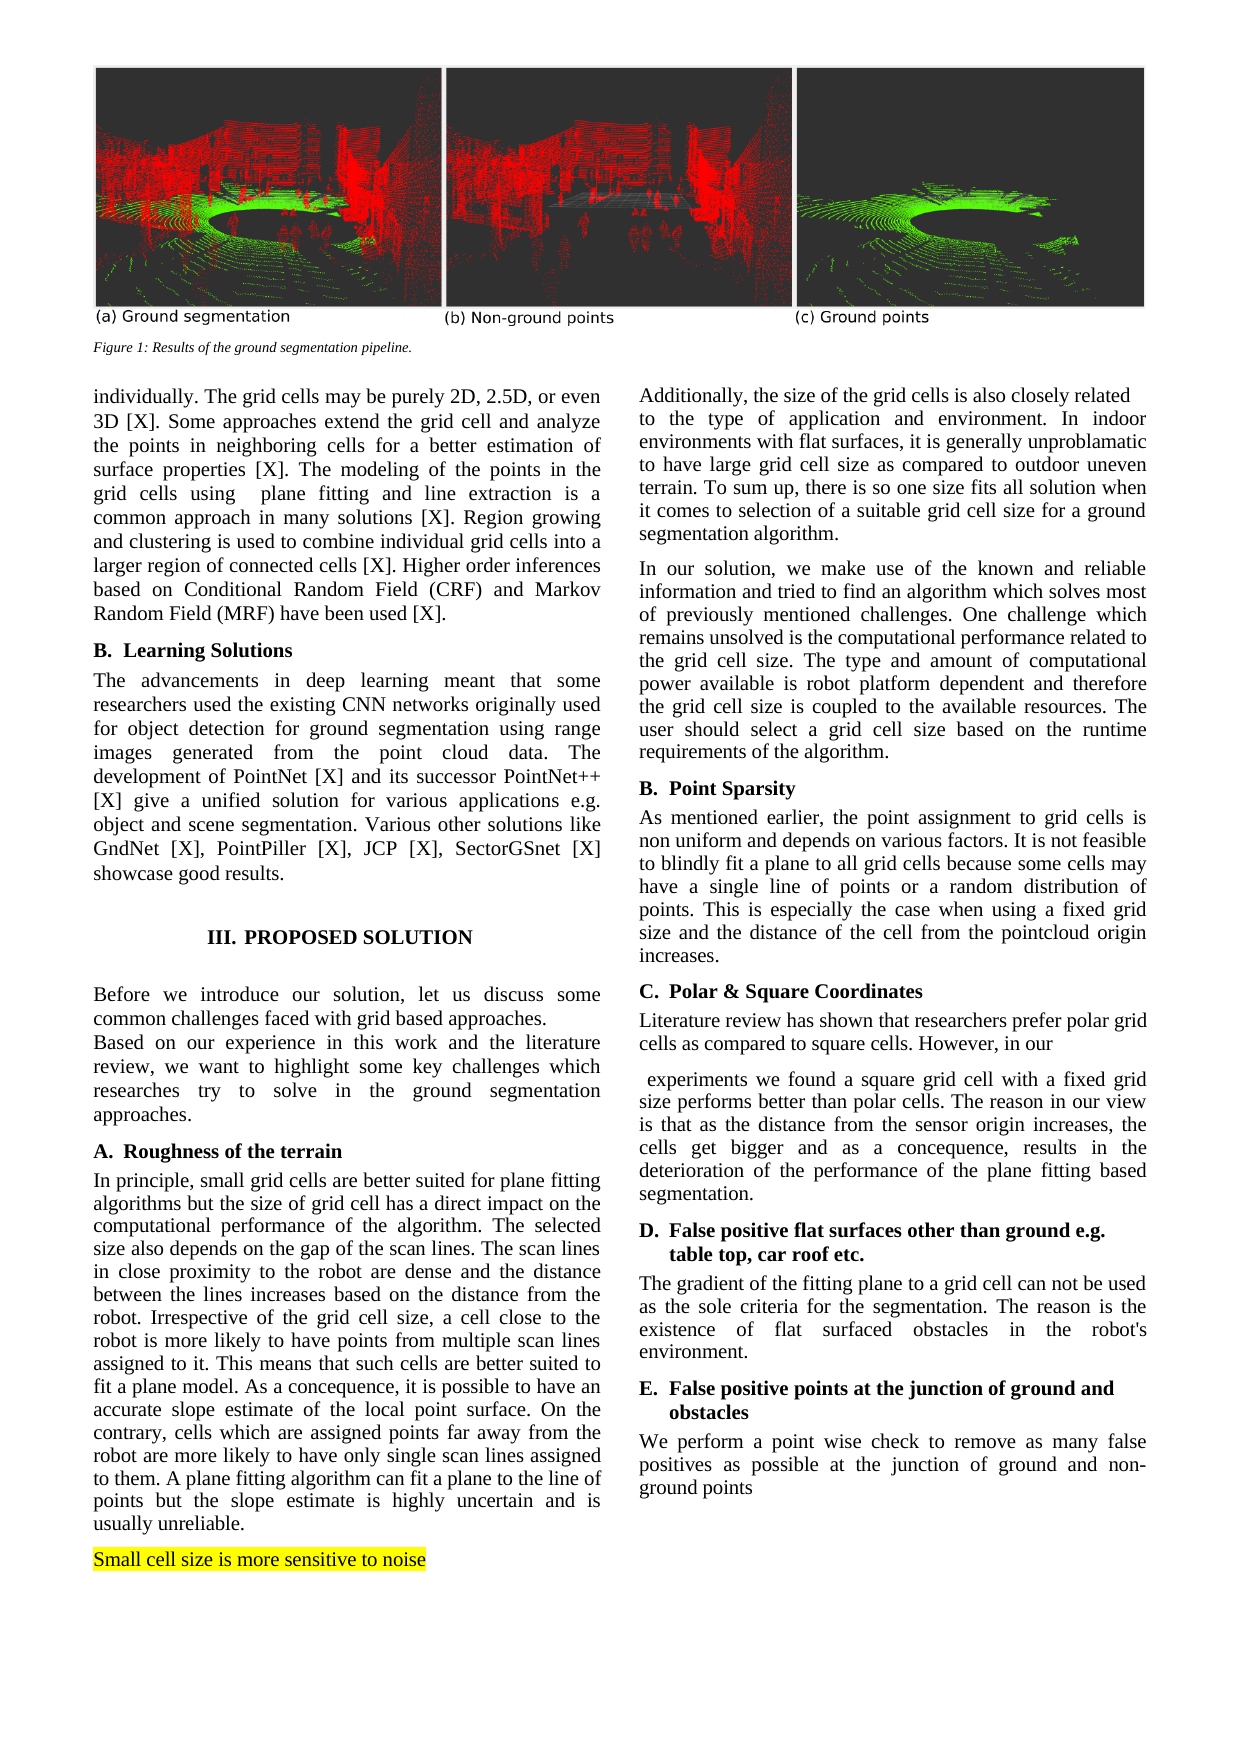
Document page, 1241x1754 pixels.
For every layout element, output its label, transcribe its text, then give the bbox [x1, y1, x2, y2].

text Based on our experience in this work and the literature review, we want to highlight some key challenges which researches try to solve in the ground segmentation approaches. [93, 1030, 601, 1126]
text Additionally, the size of the grid cells is also closely related to the type of application and environment. In indoor environments with flat surfaces, it is generally unproblamatic to have large grid cell size as compared to outdoor uneven terrain. To sum up, there is so one size fits all solution when it comes to selection of a suitable grid cell size for a ground segmentation algorithm. [639, 56, 1147, 545]
subtitle Polar & Square Coordinates [639, 979, 1147, 1003]
subtitle Roughness of the terrain [93, 1138, 601, 1163]
subtitle False positive flat surfaces other than ground e.g. table top, car roof etc. [639, 1218, 1147, 1266]
subtitle PROPOSED SOLUTION [93, 925, 601, 949]
text individually. The grid cells may be purely 2D, 2.5D, or even 3D [X]. Some approaches extend the grid cell and analyze the points in neighboring cells for a better estimation of surface properties [X]. The modeling of the points in the grid cells using plane fitting and line extraction is a common approach in many solutions [X]. Region growing and clustering is used to combine individual grid cells into a larger region of connected cells [X]. Higher order inferences based on Conditional Random Field (CRF) and Markov Random Field (MRF) have been used [X]. [93, 355, 1146, 625]
subtitle Learning Solutions [93, 638, 601, 662]
picture [93, 65, 1146, 326]
text The gradient of the fitting plane to a grid cell can not be used as the sole criteria for the segmentation. The reason is the existence of flat surfaced obstacles in the robot's environment. [639, 1272, 1147, 1363]
text We perform a point wise check to remove as many false positives as possible at the junction of ground and non-ground points [639, 1430, 1147, 1499]
text The advancements in deep learning meant that some researchers used the existing CNN networks originally used for object detection for ground segmentation using range images generated from the point cloud data. The development of PointNet [X] and its successor PointNet++ [X] give a unified solution for various applications e.g. object and scene segmentation. Various other solutions like GndNet [X], PointPiller [X], JCP [X], SectorGSnet [X] showcase good results. [93, 668, 601, 884]
text [93, 53, 1146, 65]
text Before we introduce our solution, let us discuss some common challenges faced with grid based approaches. [93, 982, 601, 1030]
text Figure 1: Results of the ground segmentation pipeline. [93, 326, 1146, 355]
text Literature review has shown that researchers prefer polar grid cells as compared to square cells. However, in our [639, 1009, 1147, 1055]
subtitle False positive points at the junction of ground and obstacles [639, 1376, 1147, 1424]
text In our solution, we make use of the known and reliable information and tried to find an algorithm which solves most of previously mentioned challenges. One challenge which remains unsolved is the computational performance related to the grid cell size. The type and amount of computational power available is robot platform dependent and therefore the grid cell size is coupled to the available resources. The user should select a grid cell size based on the runtime requirements of the algorithm. [639, 557, 1147, 763]
subtitle Point Sparsity [639, 776, 1147, 800]
text In principle, small grid cells are better suited for plane fitting algorithms but the size of grid cell has a direct impact on the computational performance of the algorithm. The selected size also depends on the gap of the scan lines. The scan lines in close proximity to the robot are dense and the distance between the lines increases based on the distance from the robot. Irrespective of the grid cell size, a cell close to the robot is more likely to have points from multiple scan lines assigned to it. This means that such cells are better suited to fit a plane model. As a concequence, it is possible to have an accurate slope estimate of the local point surface. On the contrary, cells which are assigned points far away from the robot are more likely to have only single scan lines assigned to them. A plane fitting algorithm can fit a plane to the line of points but the slope estimate is highly uncertain and is usually unreliable. [93, 1169, 601, 1535]
text experiments we found a square grid cell with a fixed grid size performs better than polar cells. The reason in our view is that as the distance from the sensor origin increases, the cells get bigger and as a concequence, results in the deterioration of the performance of the plane fitting based segmentation. [639, 1068, 1147, 1205]
text As mentioned earlier, the point assignment to grid cells is non uniform and depends on various factors. It is not feasible to blindly fit a plane to all grid cells because some cells may have a single line of points or a random distribution of points. This is especially the case when using a fixed grid size and the distance of the cell from the pointcloud origin increases. [639, 806, 1147, 967]
text Small cell size is more sensitive to noise [93, 1548, 601, 1571]
